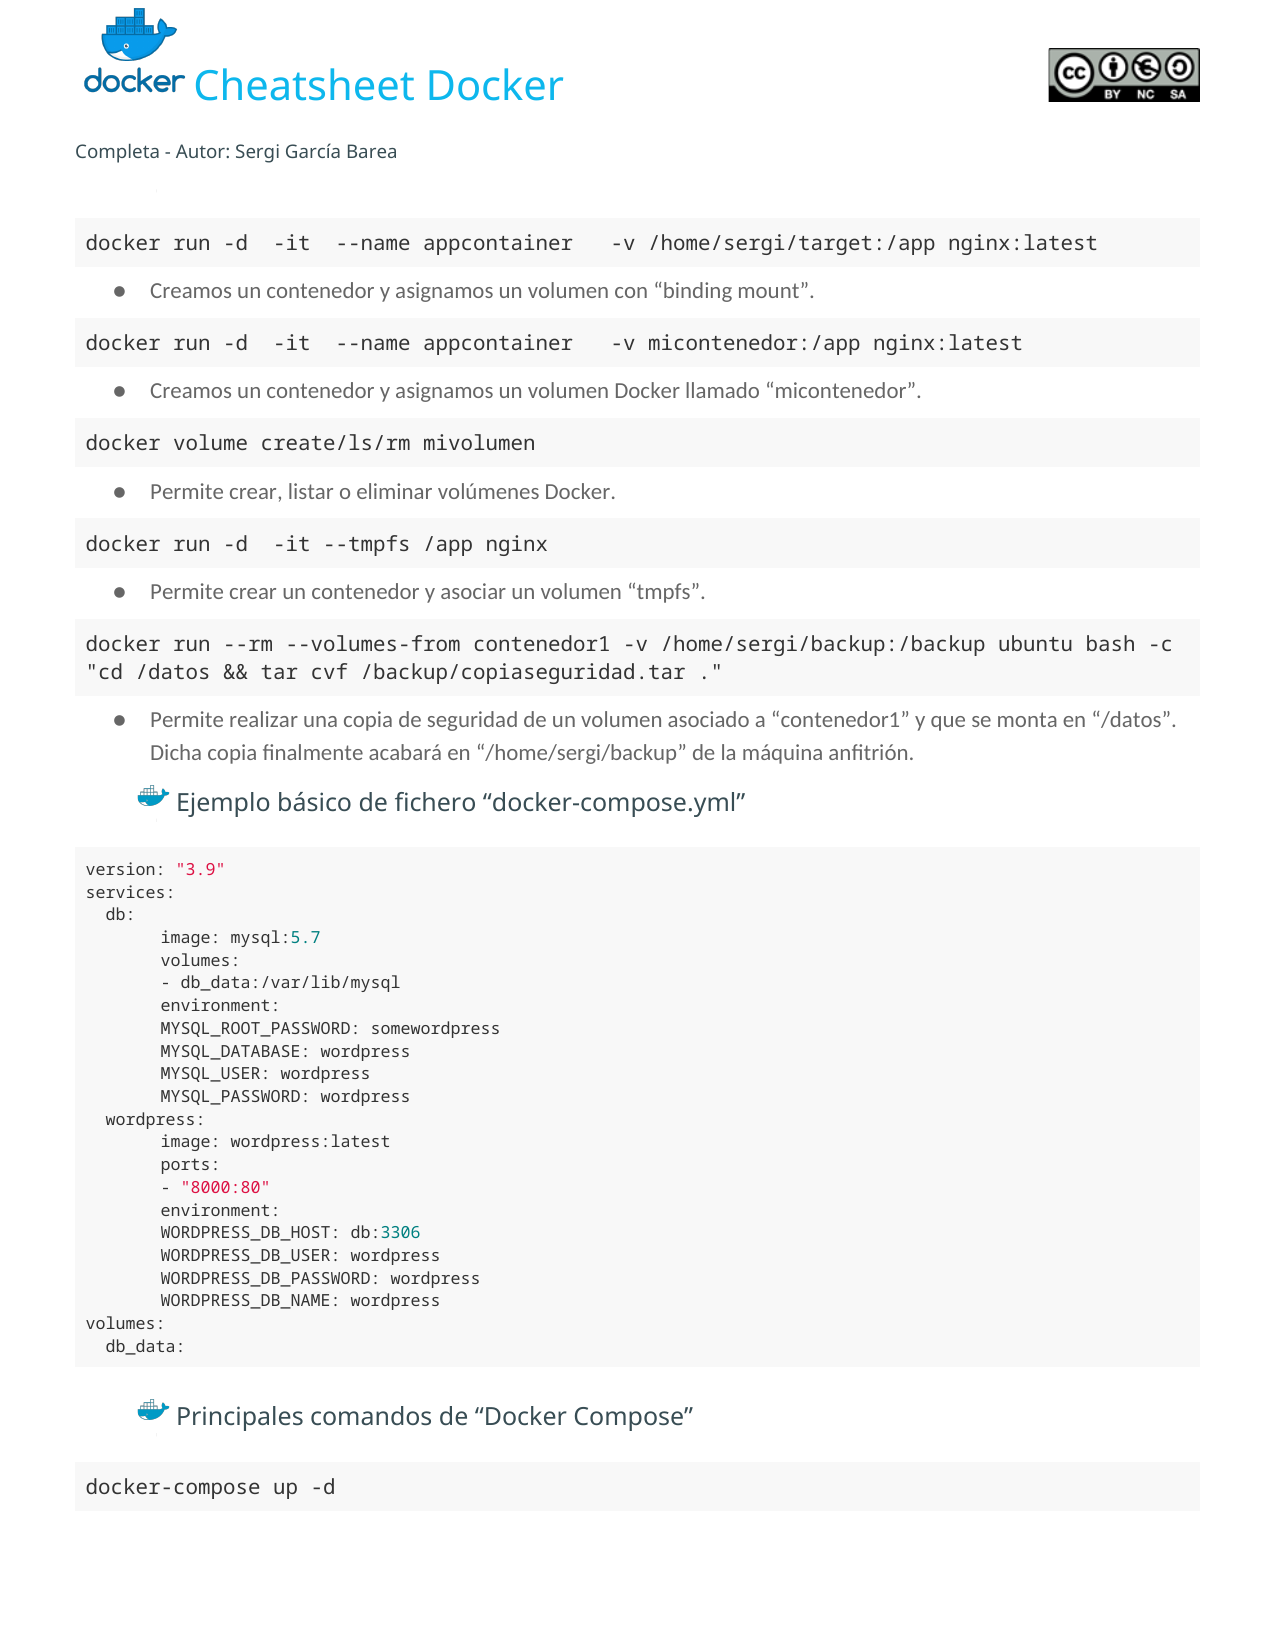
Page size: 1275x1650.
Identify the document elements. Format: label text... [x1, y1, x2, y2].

list Permite crear, listar o eliminar volúmenes Docker. [112, 477, 1191, 505]
picture [137, 1409, 170, 1426]
text Ejemplo básico de fichero “docker-compose.yml” [137, 779, 1117, 819]
table_header version: "3.9" services: db: image: mysql:5.7 volumes: - db_data:/var/lib/mysql environment: MYSQL_ROOT_PASSWORD: somewordpress MYSQL_DATABASE: wordpress MYSQL_USER: wordpress MYSQL_PASSWORD: wordpress wordpress: image: wordpress:latest ports: - "8000:80" environment: WORDPRESS_DB_HOST: db:3306 WORDPRESS_DB_USER: wordpress WORDPRESS_DB_PASSWORD: wordpress WORDPRESS_DB_NAME: wordpress volumes: db_data: [75, 847, 1200, 1367]
picture [137, 1393, 170, 1409]
table_header docker run -d -it --tmpfs /app nginx [75, 518, 1200, 568]
table_header docker volume create/ls/rm mivolumen [75, 418, 1200, 467]
picture [137, 779, 170, 795]
picture [137, 795, 170, 812]
picture [75, 0, 193, 101]
table_header docker-compose up -d [75, 1462, 1200, 1511]
picture [1048, 48, 1200, 102]
list Creamos un contenedor y asignamos un volumen con “binding mount”. [112, 276, 1191, 304]
table_header docker run --rm --volumes-from contenedor1 -v /home/sergi/backup:/backup ubuntu bash -c "cd /datos && tar cvf /backup/copiaseguridad.tar ." [75, 619, 1200, 696]
list Permite crear un contenedor y asociar un volumen “tmpfs”. [112, 577, 1191, 605]
table_header docker run -d -it --name appcontainer -v micontenedor:/app nginx:latest [75, 318, 1200, 367]
text Principales comandos de “Docker Compose” [137, 1394, 1117, 1433]
table_header docker run -d -it --name appcontainer -v /home/sergi/target:/app nginx:latest [75, 218, 1200, 267]
list Creamos un contenedor y asignamos un volumen Docker llamado “micontenedor”. [112, 377, 1191, 404]
list Permite realizar una copia de seguridad de un volumen asociado a “contenedor1” y que se monta en “/datos”. Dicha copia finalmente acabará en “/home/sergi/backup” de la máquina anfitrión. [112, 706, 1191, 766]
